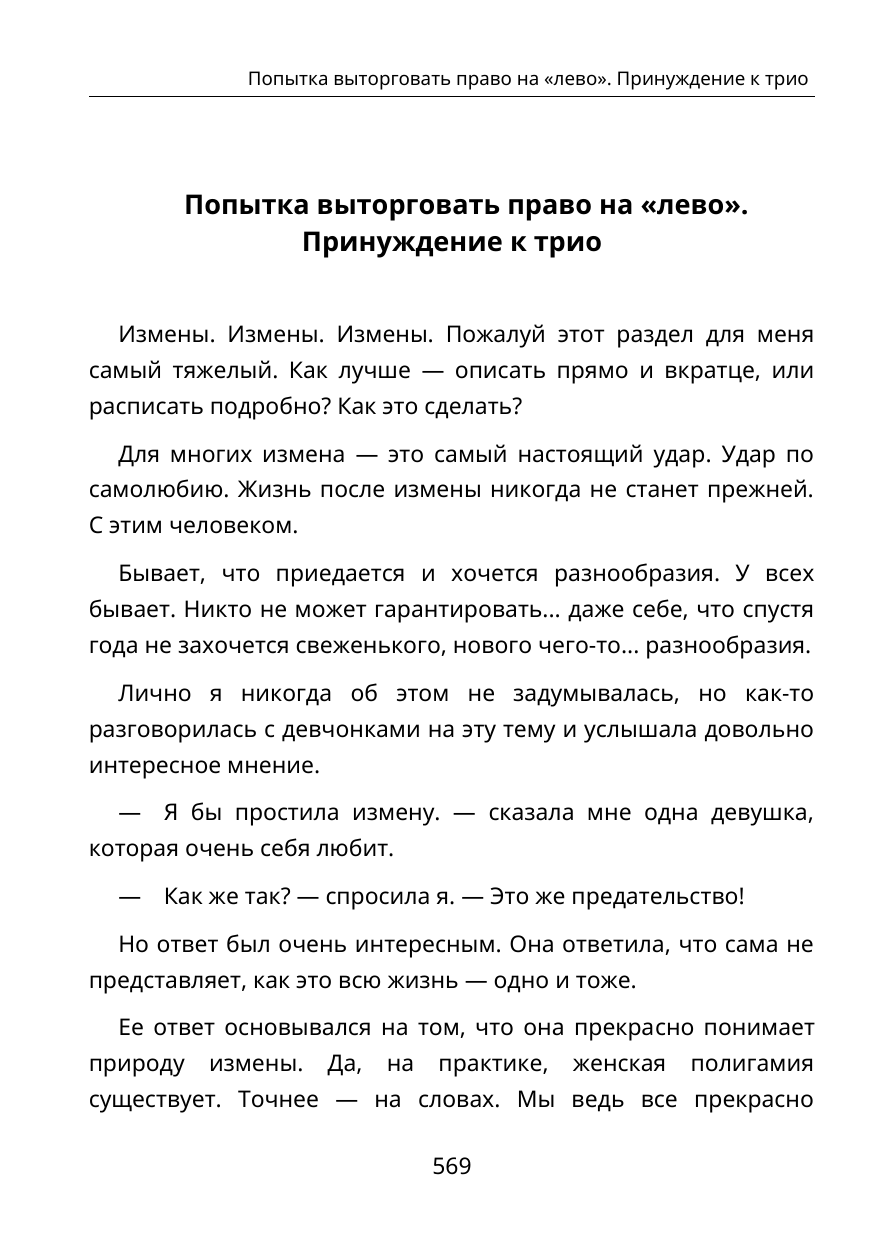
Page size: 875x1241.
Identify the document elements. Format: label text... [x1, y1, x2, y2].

list Как же так? — спросила я. — Это же предательство! [88, 880, 815, 911]
list Я бы простила измену. — сказала мне одна девушка, которая очень себя любит. [88, 796, 815, 863]
subtitle Попытка выторговать право на «лево». Принуждение к трио [88, 185, 815, 259]
text Для многих измена — это самый настоящий удар. Удар по самолюбию. Жизнь после измены никогда не станет прежней. С этим человеком. [88, 437, 815, 541]
text Но ответ был очень интересным. Она ответила, что сама не представляет, как это всю жизнь — одно и тоже. [88, 928, 815, 995]
text Измены. Измены. Измены. Пожалуй этот раздел для меня самый тяжелый. Как лучше — описать прямо и вкратце, или расписать подробно? Как это сделать? [88, 318, 815, 421]
text Лично я никогда об этом не задумывалась, но как-то разговорилась с девчонками на эту тему и услышала довольно интересное мнение. [88, 677, 815, 780]
text Бывает, что приедается и хочется разнообразия. У всех бывает. Никто не может гарантировать... даже себе, что спустя года не захочется свеженького, нового чего-то... разнообразия. [88, 557, 815, 660]
text Ее ответ основывался на том, что она прекра­сно понимает природу измены. Да, на практике, женская полигамия существует. Точнее — на словах. Мы ведь все прекрасно [88, 1011, 815, 1114]
